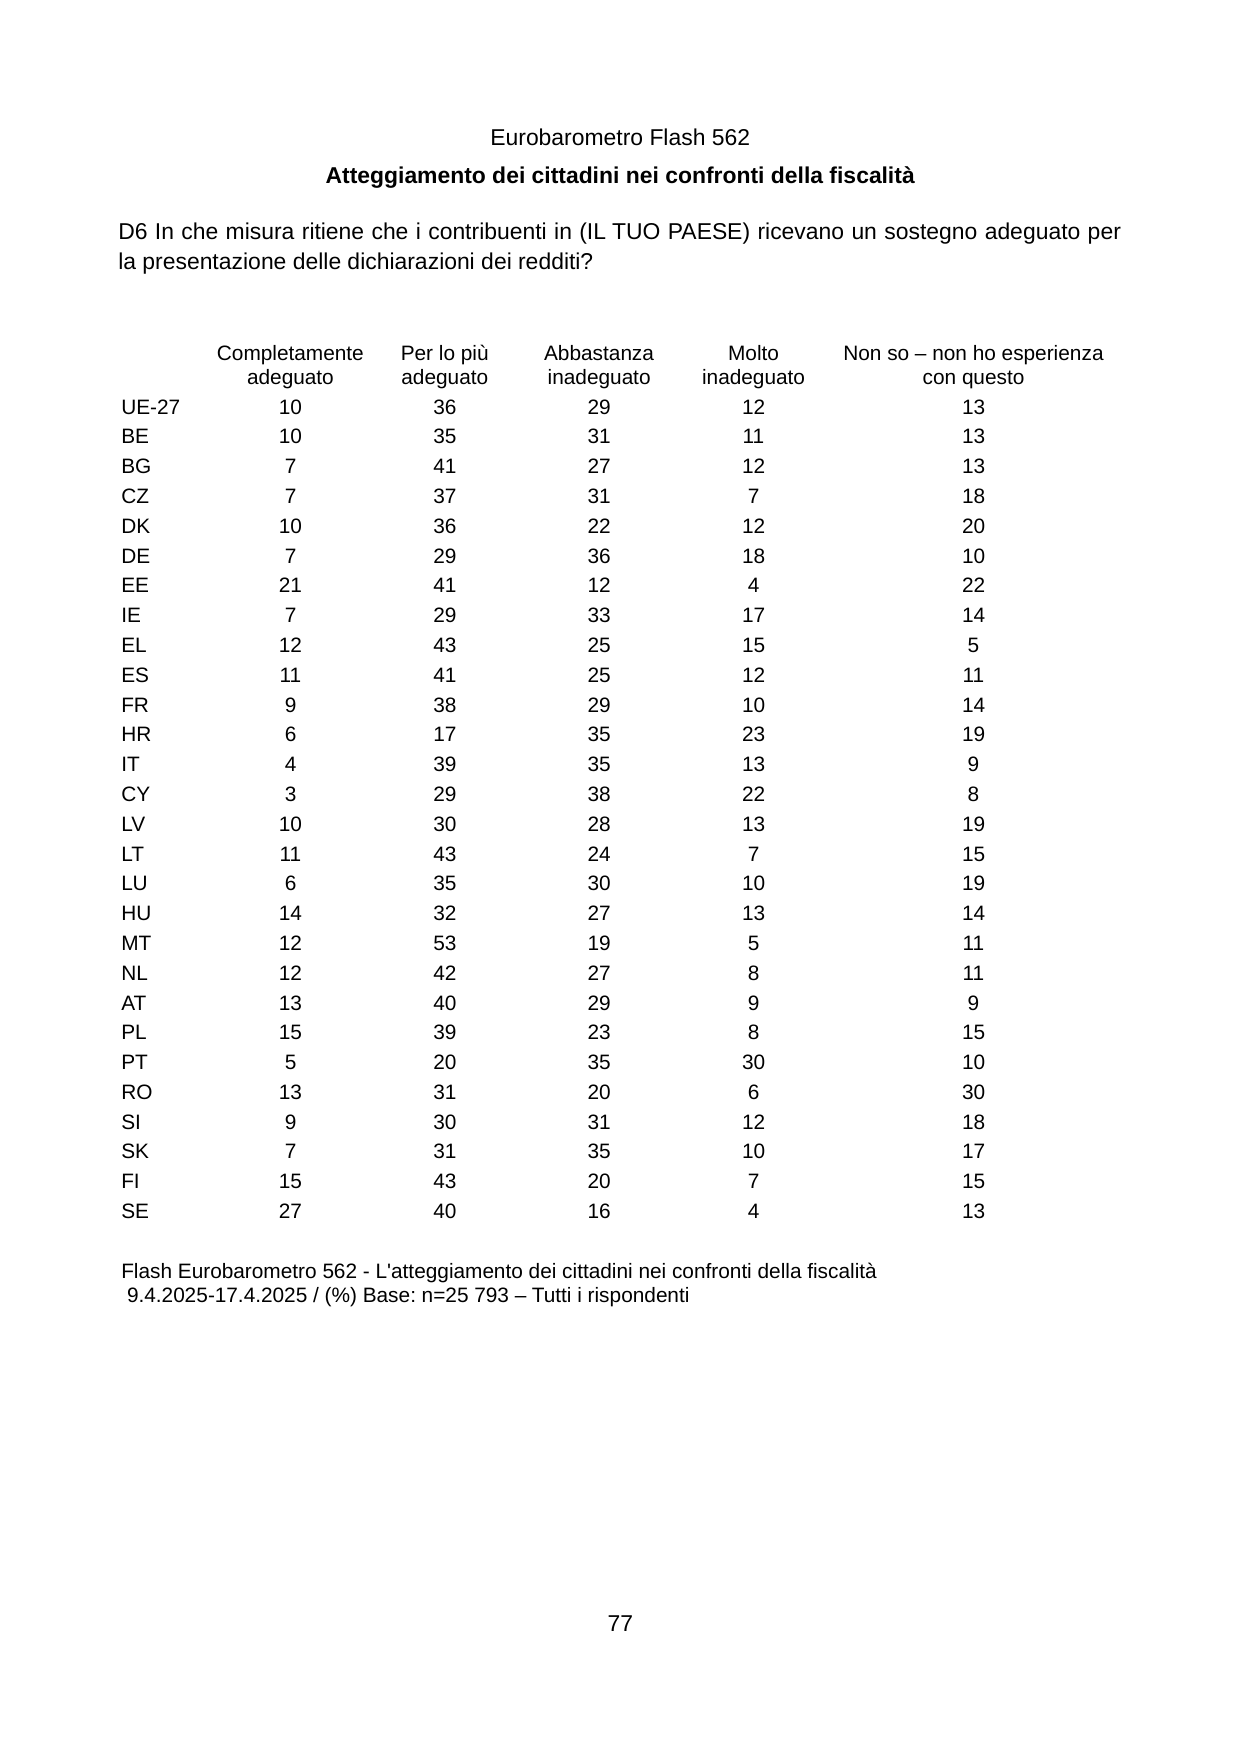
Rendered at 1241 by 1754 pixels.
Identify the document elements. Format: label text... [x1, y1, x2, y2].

table_cell LT [118, 839, 213, 868]
table_cell 9 [831, 749, 1116, 779]
table_cell 10 [213, 421, 367, 451]
table_cell 37 [368, 481, 522, 511]
table_cell 31 [522, 481, 676, 511]
table_cell 11 [831, 928, 1116, 958]
table_cell 12 [213, 928, 367, 958]
table_cell 31 [368, 1077, 522, 1107]
table_cell 33 [522, 600, 676, 630]
table_header Non so – non ho esperienza con questo [831, 338, 1116, 392]
table_cell 12 [676, 392, 831, 421]
table_header Molto inadeguato [676, 338, 831, 392]
table_cell CZ [118, 481, 213, 511]
table_cell 30 [522, 868, 676, 898]
table_cell 10 [676, 1136, 831, 1166]
table_cell 7 [676, 481, 831, 511]
table_header Completamente adeguato [213, 338, 367, 392]
table_cell LV [118, 809, 213, 838]
table_cell 29 [368, 779, 522, 809]
table_cell HU [118, 898, 213, 928]
table_cell 13 [676, 749, 831, 779]
table_cell 38 [368, 690, 522, 719]
table_cell 8 [831, 779, 1116, 809]
table_cell 4 [676, 570, 831, 600]
table_cell 13 [831, 1196, 1116, 1226]
table_cell 17 [368, 719, 522, 749]
table_cell EE [118, 570, 213, 600]
table_cell 14 [831, 600, 1116, 630]
table_cell 23 [676, 719, 831, 749]
table_cell CY [118, 779, 213, 809]
table_cell 9 [213, 690, 367, 719]
table_cell 41 [368, 451, 522, 481]
table_cell 4 [676, 1196, 831, 1226]
table_cell RO [118, 1077, 213, 1107]
table_cell 30 [676, 1047, 831, 1077]
table_cell BE [118, 421, 213, 451]
table_cell 29 [522, 392, 676, 421]
table_cell BG [118, 451, 213, 481]
table_cell IE [118, 600, 213, 630]
table_cell 27 [522, 898, 676, 928]
table_cell 36 [368, 392, 522, 421]
table_cell 41 [368, 570, 522, 600]
table_cell 12 [676, 1107, 831, 1136]
table_cell 13 [831, 421, 1116, 451]
table_cell 10 [676, 690, 831, 719]
table_cell 13 [831, 451, 1116, 481]
table_cell 18 [831, 481, 1116, 511]
table_cell 10 [676, 868, 831, 898]
table_cell 19 [831, 809, 1116, 838]
table_cell 13 [213, 988, 367, 1017]
table_cell SE [118, 1196, 213, 1226]
table_cell 30 [368, 809, 522, 838]
table_cell FR [118, 690, 213, 719]
table_cell 43 [368, 839, 522, 868]
table_cell 13 [213, 1077, 367, 1107]
table_cell 21 [213, 570, 367, 600]
table_cell 19 [831, 719, 1116, 749]
table_cell 35 [522, 1047, 676, 1077]
table_cell 18 [676, 541, 831, 570]
table_cell PT [118, 1047, 213, 1077]
table_cell MT [118, 928, 213, 958]
table_cell 35 [522, 719, 676, 749]
table_cell 40 [368, 1196, 522, 1226]
text D6 In che misura ritiene che i contribuenti in (IL TUO PAESE) ricevano un sostegno adeguato per la presentazione delle dichiarazioni dei redditi? [118, 218, 1122, 275]
table_cell [118, 1226, 213, 1256]
table_cell 36 [522, 541, 676, 570]
table_cell 10 [831, 1047, 1116, 1077]
table_cell 13 [676, 809, 831, 838]
table_header [118, 338, 213, 392]
table_cell 14 [213, 898, 367, 928]
table_cell 29 [522, 690, 676, 719]
table_cell 6 [213, 868, 367, 898]
table_cell 27 [213, 1196, 367, 1226]
table_cell 17 [676, 600, 831, 630]
table_cell 39 [368, 749, 522, 779]
table_cell 7 [213, 451, 367, 481]
table_cell 3 [213, 779, 367, 809]
table_cell 12 [676, 511, 831, 541]
table_cell 30 [831, 1077, 1116, 1107]
table_cell 17 [831, 1136, 1116, 1166]
table_cell 14 [831, 690, 1116, 719]
table_cell 7 [213, 541, 367, 570]
table_cell 11 [213, 839, 367, 868]
table_cell 10 [213, 809, 367, 838]
table_cell 7 [676, 1166, 831, 1196]
table_cell 43 [368, 630, 522, 660]
table_cell FI [118, 1166, 213, 1196]
table_cell SK [118, 1136, 213, 1166]
table_cell 20 [831, 511, 1116, 541]
table_cell 13 [831, 392, 1116, 421]
table_cell UE-27 [118, 392, 213, 421]
table_cell [676, 1226, 831, 1256]
table_cell 25 [522, 660, 676, 689]
table_cell 30 [368, 1107, 522, 1136]
table_cell 11 [831, 958, 1116, 987]
table_cell 12 [522, 570, 676, 600]
table_cell [368, 1226, 522, 1256]
table_cell 9 [676, 988, 831, 1017]
table_cell [213, 1226, 367, 1256]
table_cell 27 [522, 958, 676, 987]
table_header Abbastanza inadeguato [522, 338, 676, 392]
table_cell 43 [368, 1166, 522, 1196]
table_cell 11 [831, 660, 1116, 689]
table_cell 40 [368, 988, 522, 1017]
table_cell 16 [522, 1196, 676, 1226]
table_cell 22 [522, 511, 676, 541]
table_cell 53 [368, 928, 522, 958]
table_cell 28 [522, 809, 676, 838]
table_header Per lo più adeguato [368, 338, 522, 392]
table_cell PL [118, 1017, 213, 1047]
table_cell 9 [213, 1107, 367, 1136]
table_cell DK [118, 511, 213, 541]
table_cell 6 [213, 719, 367, 749]
table_cell AT [118, 988, 213, 1017]
table_cell 5 [831, 630, 1116, 660]
table_cell 20 [368, 1047, 522, 1077]
table_cell [831, 1226, 1116, 1256]
table_cell 22 [831, 570, 1116, 600]
table_cell 19 [831, 868, 1116, 898]
table_cell [522, 1226, 676, 1256]
table_cell 5 [213, 1047, 367, 1077]
table_cell 29 [368, 600, 522, 630]
table_cell 27 [522, 451, 676, 481]
table_cell 31 [522, 421, 676, 451]
table_cell 12 [676, 660, 831, 689]
table_cell 42 [368, 958, 522, 987]
table_cell 15 [213, 1166, 367, 1196]
table_cell 11 [213, 660, 367, 689]
table_cell 20 [522, 1166, 676, 1196]
table_cell 38 [522, 779, 676, 809]
table_cell DE [118, 541, 213, 570]
table_cell 15 [831, 839, 1116, 868]
table_cell 29 [522, 988, 676, 1017]
table_cell 32 [368, 898, 522, 928]
table_cell Flash Eurobarometro 562 - L'atteggiamento dei cittadini nei confronti della fiscalità 9.4.2025-17.4.2025 / (%) Base: n=25 793 – Tutti i rispondenti [118, 1256, 1116, 1309]
table_cell 20 [522, 1077, 676, 1107]
table_cell 35 [522, 1136, 676, 1166]
table_cell 8 [676, 958, 831, 987]
table_cell 31 [522, 1107, 676, 1136]
table_cell 22 [676, 779, 831, 809]
table_cell 12 [213, 958, 367, 987]
table_cell 9 [831, 988, 1116, 1017]
table_cell 7 [676, 839, 831, 868]
table_cell NL [118, 958, 213, 987]
table_cell 7 [213, 1136, 367, 1166]
table_cell 39 [368, 1017, 522, 1047]
table_cell 36 [368, 511, 522, 541]
table_cell 12 [676, 451, 831, 481]
table_cell 35 [368, 421, 522, 451]
table_cell 25 [522, 630, 676, 660]
table_cell IT [118, 749, 213, 779]
table_cell 10 [831, 541, 1116, 570]
table_cell LU [118, 868, 213, 898]
table_cell 12 [213, 630, 367, 660]
table_cell 23 [522, 1017, 676, 1047]
table_cell 10 [213, 511, 367, 541]
table_cell 24 [522, 839, 676, 868]
table_cell ES [118, 660, 213, 689]
table_cell 29 [368, 541, 522, 570]
table_cell 13 [676, 898, 831, 928]
table_cell 15 [831, 1017, 1116, 1047]
table_cell 41 [368, 660, 522, 689]
table_cell EL [118, 630, 213, 660]
table_cell 7 [213, 600, 367, 630]
table_cell 8 [676, 1017, 831, 1047]
table_cell 18 [831, 1107, 1116, 1136]
table_cell 19 [522, 928, 676, 958]
table_cell 15 [676, 630, 831, 660]
table_cell 11 [676, 421, 831, 451]
table_cell 7 [213, 481, 367, 511]
table_cell 35 [368, 868, 522, 898]
table_cell 31 [368, 1136, 522, 1166]
table_cell 14 [831, 898, 1116, 928]
table_cell 15 [213, 1017, 367, 1047]
table_cell 10 [213, 392, 367, 421]
table_cell 6 [676, 1077, 831, 1107]
table_cell 15 [831, 1166, 1116, 1196]
table_cell HR [118, 719, 213, 749]
table_cell 4 [213, 749, 367, 779]
table_cell 35 [522, 749, 676, 779]
table_cell 5 [676, 928, 831, 958]
table_cell SI [118, 1107, 213, 1136]
